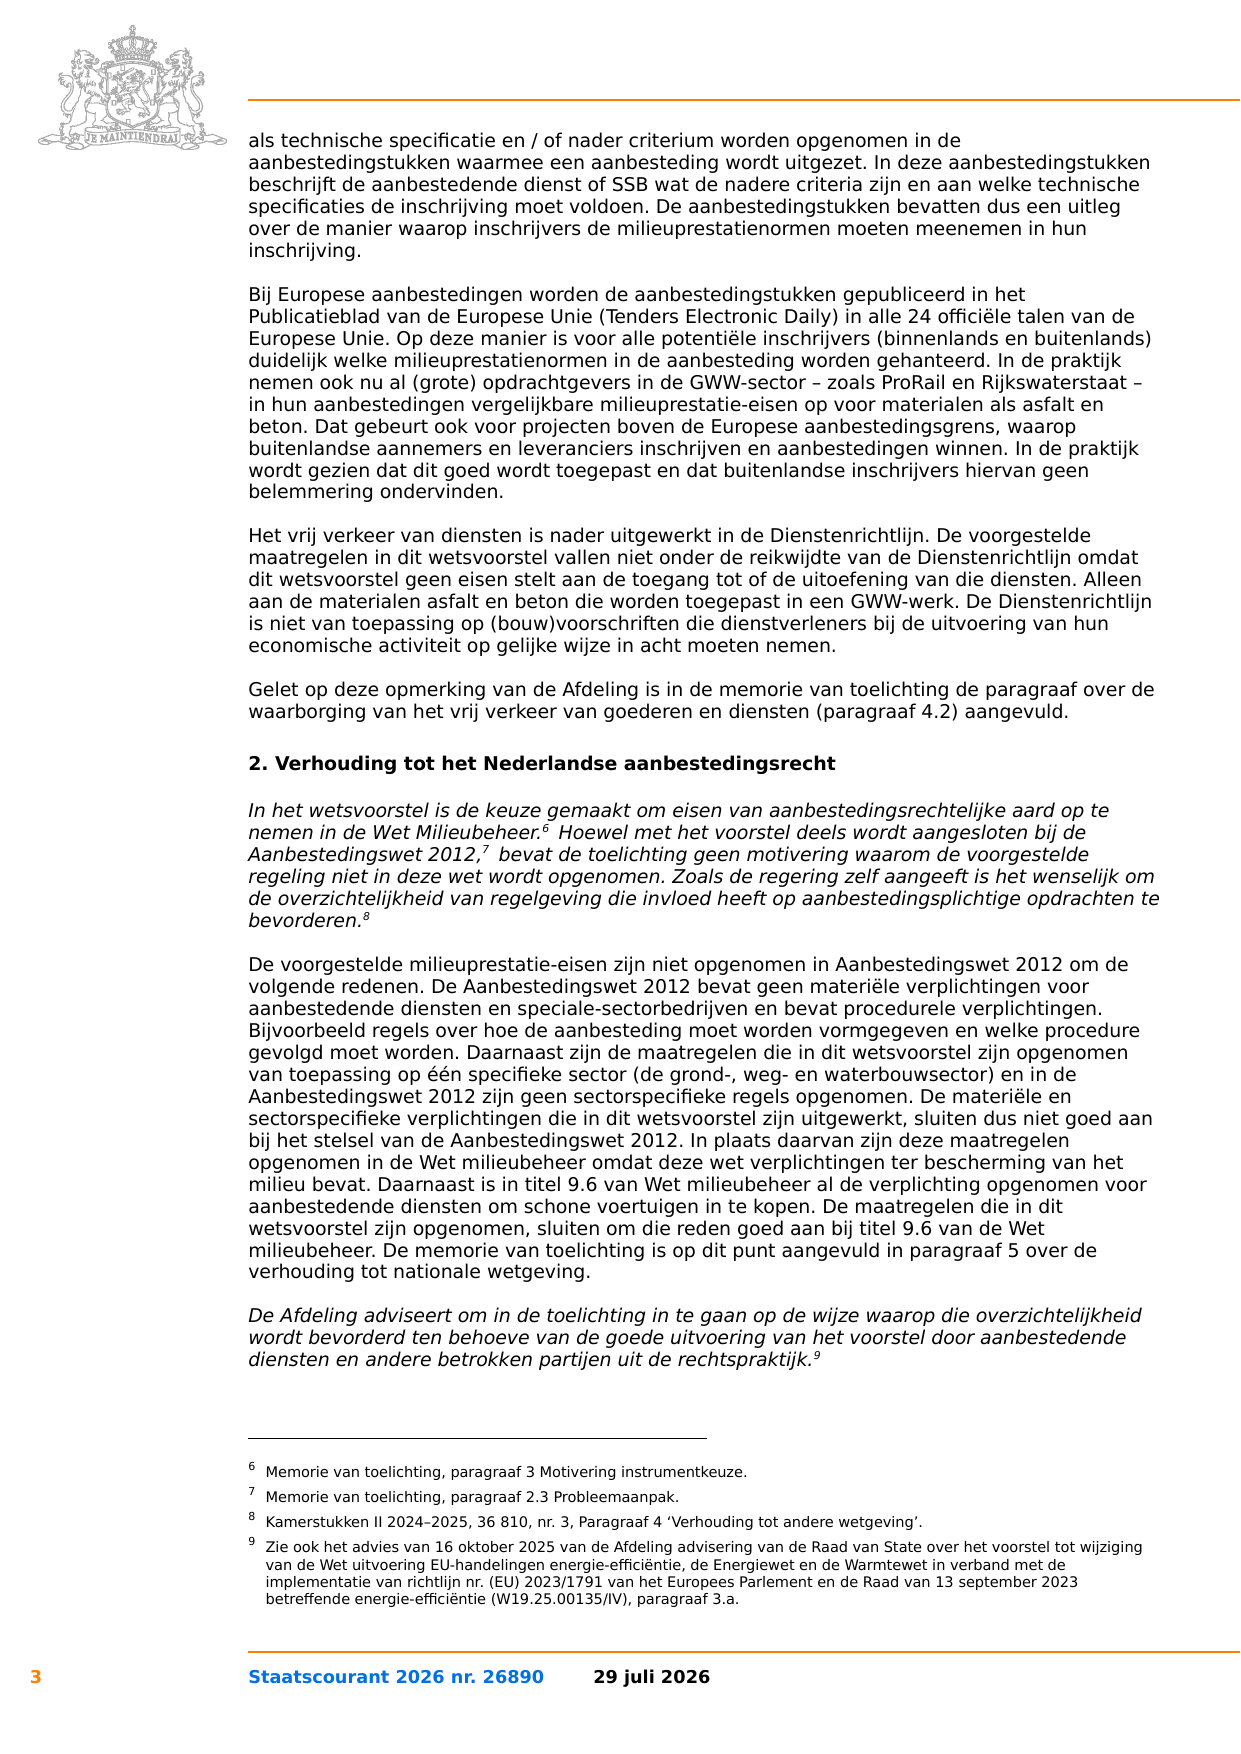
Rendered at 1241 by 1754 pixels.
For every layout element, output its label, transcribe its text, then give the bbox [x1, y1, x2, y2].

text Gelet op deze opmerking van de Afdeling is in de memorie van toelichting de paragraaf over de waarborging van het vrij verkeer van goederen en diensten (paragraaf 4.2) aangevuld. [248, 679, 1163, 723]
text Kamerstukken II 2024–2025, 36 810, nr. 3, Paragraaf 4 ‘Verhouding tot andere wetgeving’. [248, 1510, 1163, 1532]
subtitle 2. Verhouding tot het Nederlandse aanbestedingsrecht [248, 753, 1163, 775]
text Memorie van toelichting, paragraaf 3 Motivering instrumentkeuze. [248, 1460, 1163, 1482]
text als technische specificatie en / of nader criterium worden opgenomen in de aanbestedingstukken waarmee een aanbesteding wordt uitgezet. In deze aanbestedingstukken beschrijft de aanbestedende dienst of SSB wat de nadere criteria zijn en aan welke technische specificaties de inschrijving moet voldoen. De aanbestedingstukken bevatten dus een uitleg over de manier waarop inschrijvers de milieuprestatienormen moeten meenemen in hun inschrijving. [248, 130, 1163, 262]
text In het wetsvoorstel is de keuze gemaakt om eisen van aanbestedingsrechtelijke aard op te nemen in de Wet Milieubeheer. Hoewel met het voorstel deels wordt aangesloten bij de Aanbestedingswet 2012, bevat de toelichting geen motivering waarom de voorgestelde regeling niet in deze wet wordt opgenomen. Zoals de regering zelf aangeeft is het wenselijk om de overzichtelijkheid van regelgeving die invloed heeft op aanbestedingsplichtige opdrachten te bevorderen. [248, 800, 1163, 932]
text Zie ook het advies van 16 oktober 2025 van de Afdeling advisering van de Raad van State over het voorstel tot wijziging van de Wet uitvoering EU-handelingen energie-efficiëntie, de Energiewet en de Warmtewet in verband met de implementatie van richtlijn nr. (EU) 2023/1791 van het Europees Parlement en de Raad van 13 september 2023 betreffende energie-efficiëntie (W19.25.00135/IV), paragraaf 3.a. [248, 1535, 1163, 1608]
text Memorie van toelichting, paragraaf 2.3 Probleemaanpak. [248, 1485, 1163, 1507]
text Het vrij verkeer van diensten is nader uitgewerkt in de Dienstenrichtlijn. De voorgestelde maatregelen in dit wetsvoorstel vallen niet onder de reikwijdte van de Dienstenrichtlijn omdat dit wetsvoorstel geen eisen stelt aan de toegang tot of de uitoefening van die diensten. Alleen aan de materialen asfalt en beton die worden toegepast in een GWW-werk. De Dienstenrichtlijn is niet van toepassing op (bouw)voorschriften die dienstverleners bij de uitvoering van hun economische activiteit op gelijke wijze in acht moeten nemen. [248, 525, 1163, 657]
text Bij Europese aanbestedingen worden de aanbestedingstukken gepubliceerd in het Publicatieblad van de Europese Unie (Tenders Electronic Daily) in alle 24 officiële talen van de Europese Unie. Op deze manier is voor alle potentiële inschrijvers (binnenlands en buitenlands) duidelijk welke milieuprestatienormen in de aanbesteding worden gehanteerd. In de praktijk nemen ook nu al (grote) opdrachtgevers in de GWW-sector – zoals ProRail en Rijkswaterstaat – in hun aanbestedingen vergelijkbare milieuprestatie-eisen op voor materialen als asfalt en beton. Dat gebeurt ook voor projecten boven de Europese aanbestedingsgrens, waarop buitenlandse aannemers en leveranciers inschrijven en aanbestedingen winnen. In de praktijk wordt gezien dat dit goed wordt toegepast en dat buitenlandse inschrijvers hiervan geen belemmering ondervinden. [248, 284, 1163, 503]
picture [38, 25, 227, 150]
text De Afdeling adviseert om in de toelichting in te gaan op de wijze waarop die overzichtelijkheid wordt bevorderd ten behoeve van de goede uitvoering van het voorstel door aanbestedende diensten en andere betrokken partijen uit de rechtspraktijk. [248, 1305, 1163, 1371]
text De voorgestelde milieuprestatie-eisen zijn niet opgenomen in Aanbestedingswet 2012 om de volgende redenen. De Aanbestedingswet 2012 bevat geen materiële verplichtingen voor aanbestedende diensten en speciale-sectorbedrijven en bevat procedurele verplichtingen. Bijvoorbeeld regels over hoe de aanbesteding moet worden vormgegeven en welke procedure gevolgd moet worden. Daarnaast zijn de maatregelen die in dit wetsvoorstel zijn opgenomen van toepassing op één specifieke sector (de grond-, weg- en waterbouwsector) en in de Aanbestedingswet 2012 zijn geen sectorspecifieke regels opgenomen. De materiële en sectorspecifieke verplichtingen die in dit wetsvoorstel zijn uitgewerkt, sluiten dus niet goed aan bij het stelsel van de Aanbestedingswet 2012. In plaats daarvan zijn deze maatregelen opgenomen in de Wet milieubeheer omdat deze wet verplichtingen ter bescherming van het milieu bevat. Daarnaast is in titel 9.6 van Wet milieubeheer al de verplichting opgenomen voor aanbestedende diensten om schone voertuigen in te kopen. De maatregelen die in dit wetsvoorstel zijn opgenomen, sluiten om die reden goed aan bij titel 9.6 van de Wet milieubeheer. De memorie van toelichting is op dit punt aangevuld in paragraaf 5 over de verhouding tot nationale wetgeving. [248, 954, 1163, 1283]
